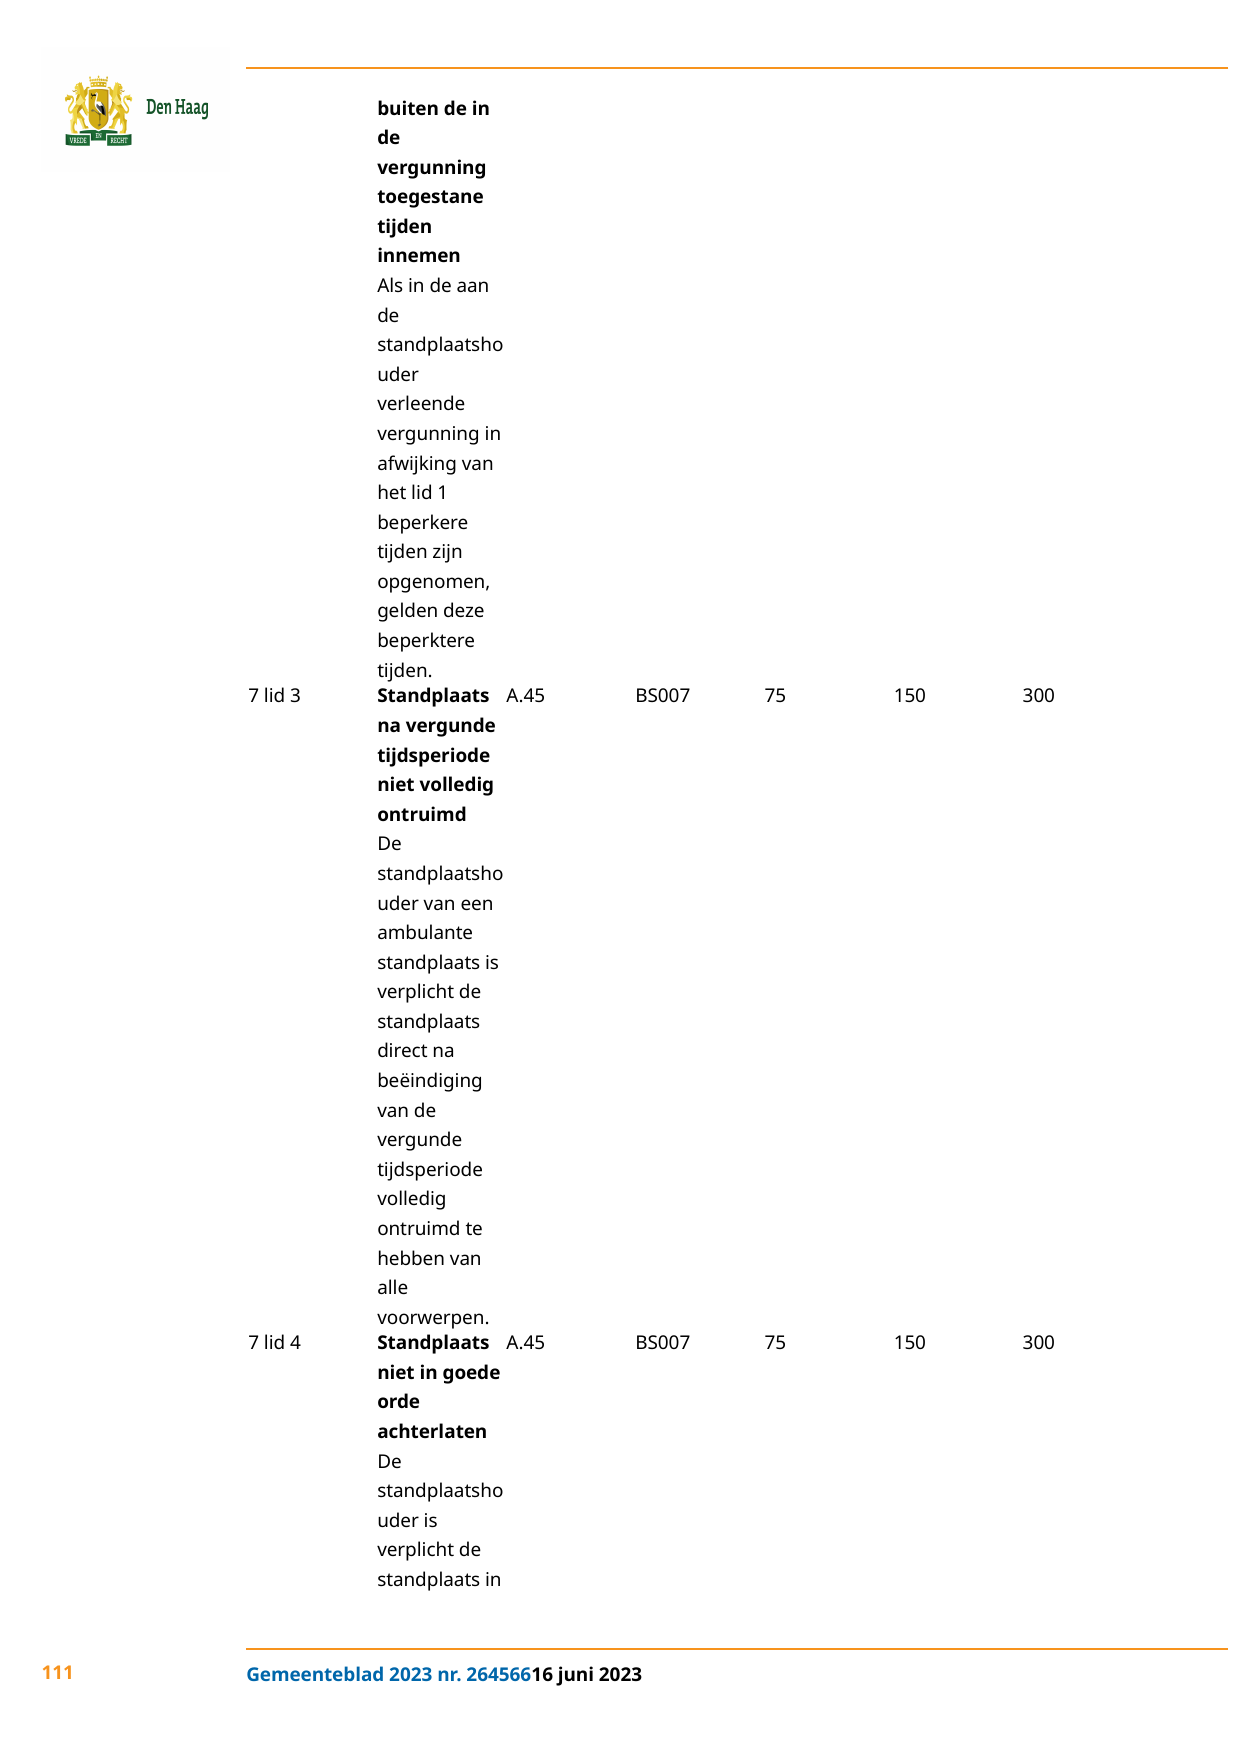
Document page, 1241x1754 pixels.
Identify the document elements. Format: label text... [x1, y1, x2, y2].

table_cell 300 [1023, 1330, 1152, 1592]
table_cell [506, 95, 635, 683]
table_cell Standplaats niet in goede orde achterlaten De standplaatshouder is verplicht de standplaats in [377, 1330, 506, 1592]
table_cell Standplaats na vergunde tijdsperiode niet volledig ontruimd De standplaatshouder van een ambulante standplaats is verplicht de standplaats direct na beëindiging van de vergunde tijdsperiode volledig ontruimd te hebben van alle voorwerpen. [377, 683, 506, 1329]
table_cell [764, 95, 893, 683]
table_cell 150 [894, 1330, 1022, 1592]
table_cell A.45 [506, 683, 635, 1329]
table_cell 150 [894, 683, 1022, 1329]
table_cell buiten de in de vergunning toegestane tijden innemen Als in de aan de standplaatshouder verleende vergunning in afwijking van het lid 1 beperkere tijden zijn opgenomen, gelden deze beperktere tijden. [377, 95, 506, 683]
table_cell 75 [764, 683, 893, 1329]
table_cell [248, 95, 377, 683]
table_cell A.45 [506, 1330, 635, 1592]
table_cell [1023, 95, 1152, 683]
table_cell 7 lid 4 [248, 1330, 377, 1592]
table_cell BS007 [635, 683, 764, 1329]
table_cell BS007 [635, 1330, 764, 1592]
picture [41, 47, 231, 172]
table_cell 7 lid 3 [248, 683, 377, 1329]
table_cell [894, 95, 1022, 683]
table_cell 300 [1023, 683, 1152, 1329]
table_cell 75 [764, 1330, 893, 1592]
table_cell [635, 95, 764, 683]
